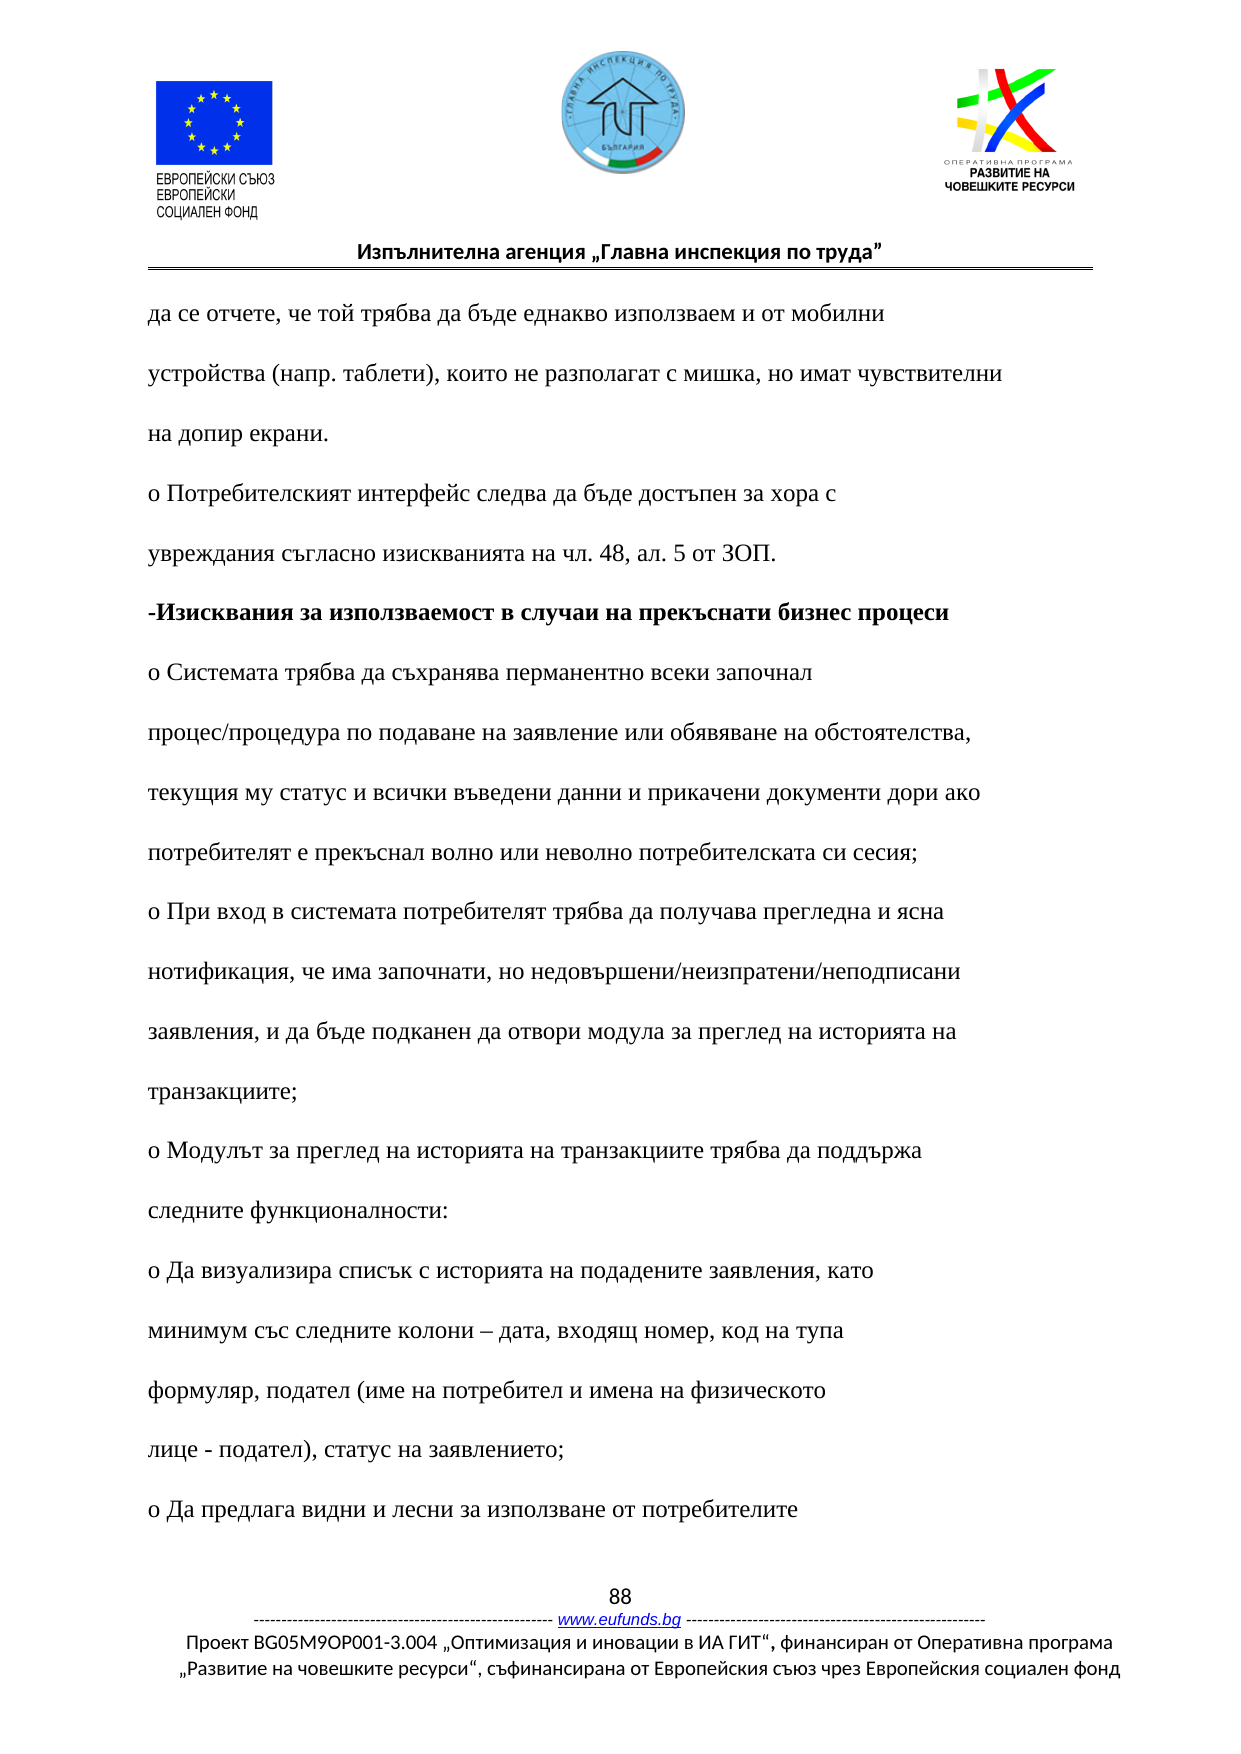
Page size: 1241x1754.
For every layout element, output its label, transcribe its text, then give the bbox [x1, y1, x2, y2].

text заявления, и да бъде подканен да отвори модула за преглед на историята на [148, 1016, 1093, 1045]
text процес/процедура по подаване на заявление или обявяване на обстоятелства, [148, 717, 1093, 746]
text o Системата трябва да съхранява перманентно всеки започнал [148, 657, 1093, 686]
text o Да предлага видни и лесни за използване от потребителите [148, 1494, 1093, 1523]
text формуляр, подател (име на потребител и имена на физическото [148, 1375, 1093, 1403]
text o Потребителският интерфейс следва да бъде достъпен за хора с [148, 478, 1093, 507]
text лице - подател), статус на заявлението; [148, 1434, 1093, 1463]
text текущия му статус и всички въведени данни и прикачени документи дори ако [148, 777, 1093, 806]
text увреждания съгласно изискванията на чл. 48, ал. 5 от ЗОП. [148, 538, 1093, 566]
text на допир екрани. [148, 418, 1093, 447]
text -Изисквания за използваемост в случаи на прекъснати бизнес процеси [148, 597, 1093, 626]
text да се отчете, че той трябва да бъде еднакво използваем и от мобилни [148, 298, 1093, 327]
text следните функционалности: [148, 1195, 1093, 1224]
text нотификация, че има започнати, но недовършени/неизпратени/неподписани [148, 956, 1093, 985]
text потребителят е прекъснал волно или неволно потребителската си сесия; [148, 837, 1093, 865]
text минимум със следните колони – дата, входящ номер, код на тупа [148, 1315, 1093, 1344]
text o Модулът за преглед на историята на транзакциите трябва да поддържа [148, 1136, 1093, 1164]
text устройства (напр. таблети), които не разполагат с мишка, но имат чувствителни [148, 358, 1093, 387]
text транзакциите; [148, 1076, 1093, 1104]
text o Да визуализира списък с историята на подадените заявления, като [148, 1255, 1093, 1284]
text o При вход в системата потребителят трябва да получава прегледна и ясна [148, 896, 1093, 925]
